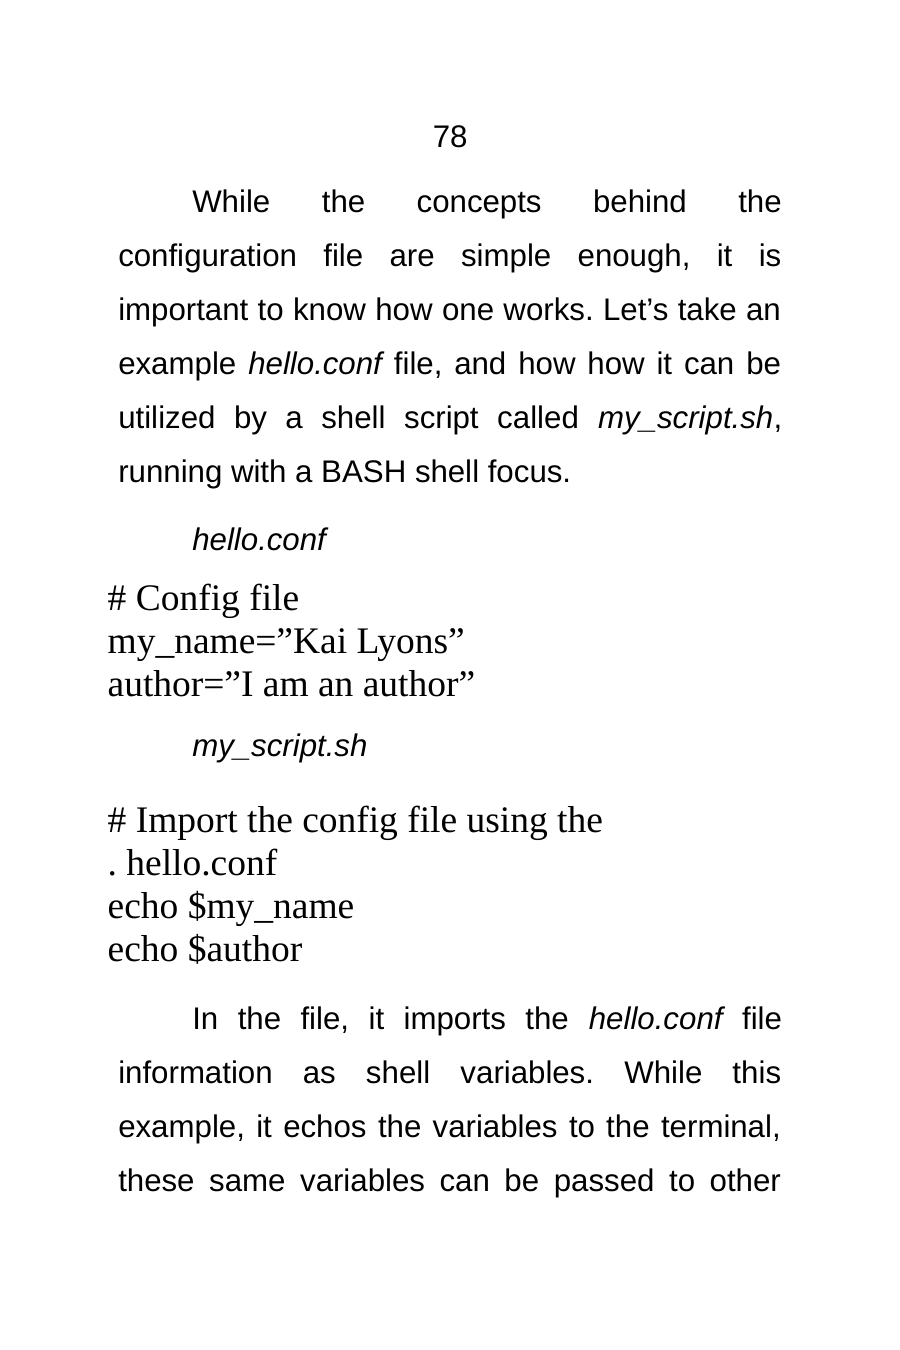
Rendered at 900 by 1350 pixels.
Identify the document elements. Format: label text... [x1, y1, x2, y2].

text hello.conf [118, 521, 782, 557]
text In the file, it imports the hello.conf file information as shell variables. While this example, it echos the variables to the terminal, these same variables can be passed to other [118, 1000, 782, 1198]
text While the concepts behind the configuration file are simple enough, it is important to know how one works. Let’s take an example hello.conf file, and how how it can be utilized by a shell script called my_script.sh, running with a BASH shell focus. [118, 183, 782, 489]
text my_script.sh [118, 727, 782, 762]
